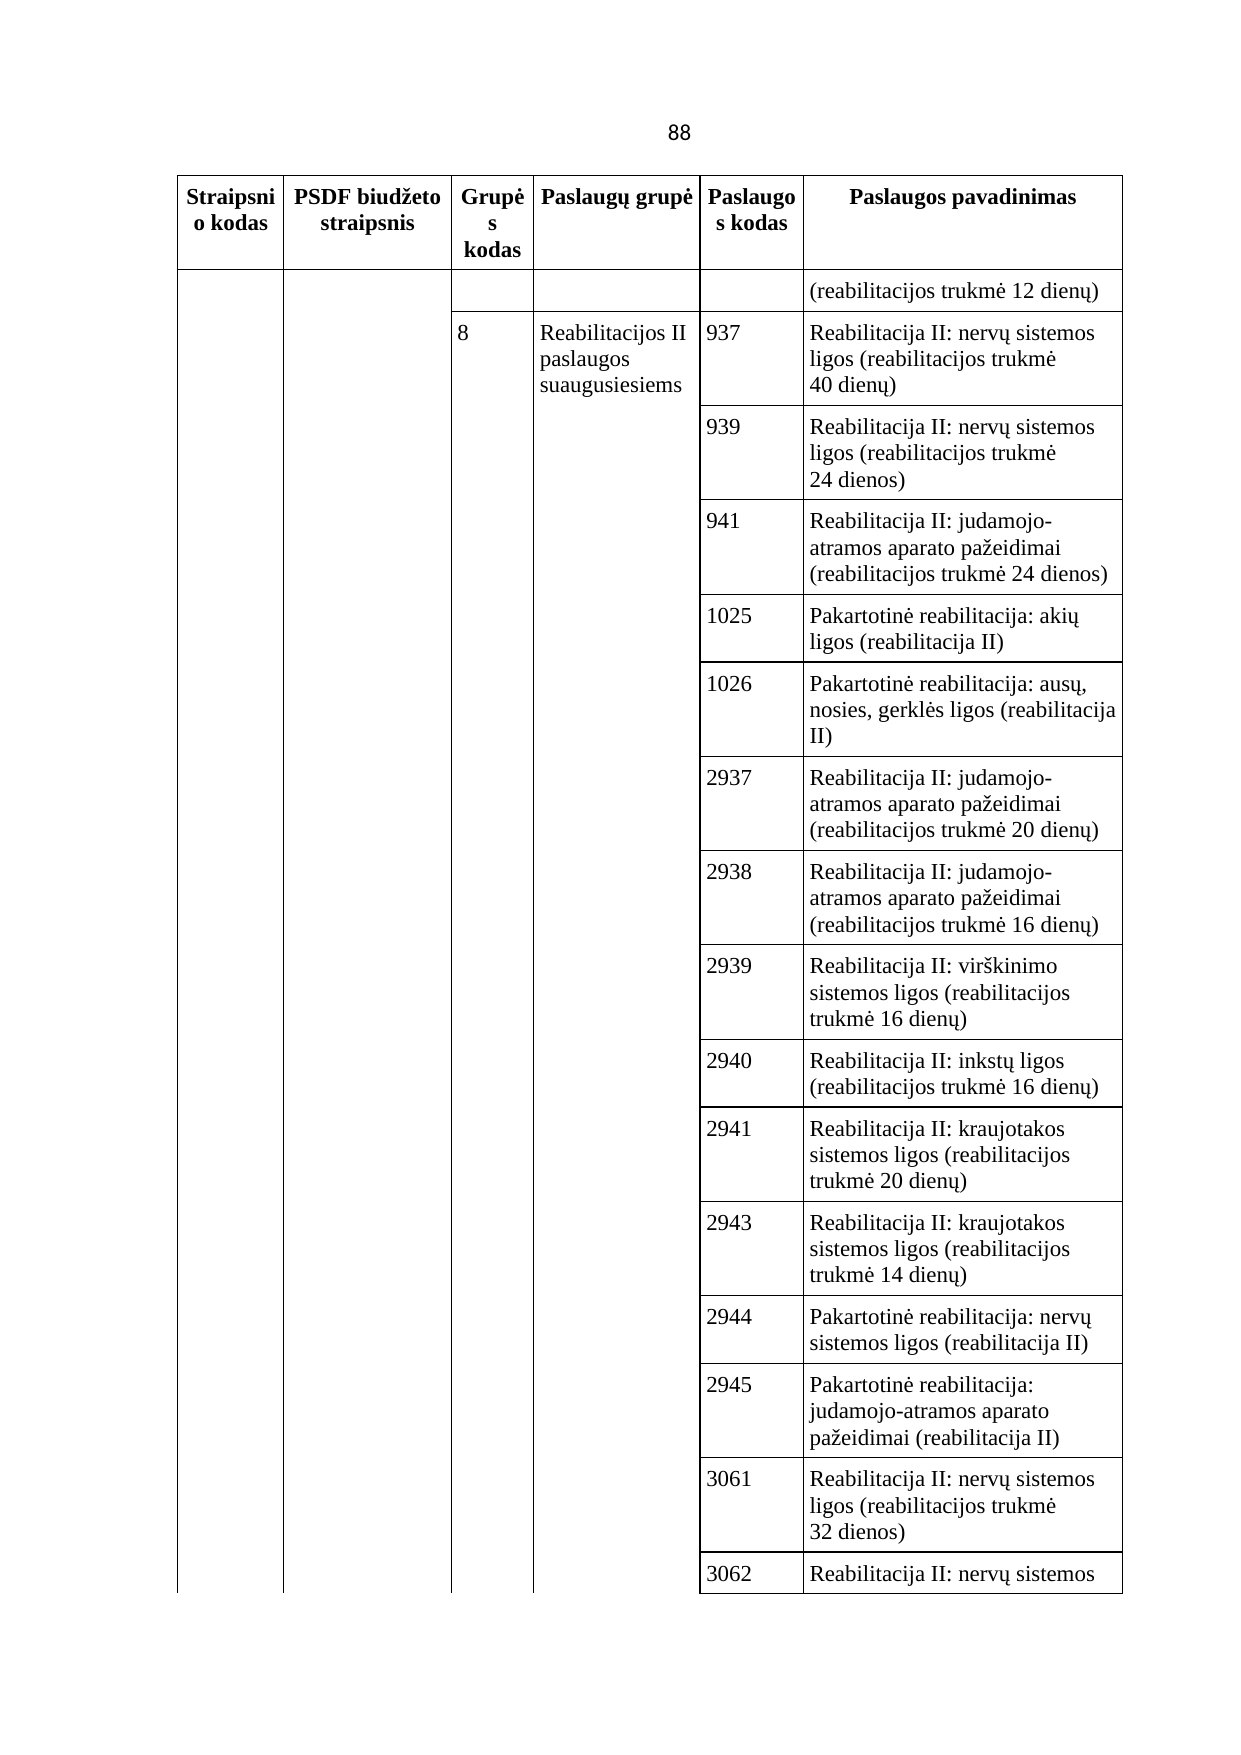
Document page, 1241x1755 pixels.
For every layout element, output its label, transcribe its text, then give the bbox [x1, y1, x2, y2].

table_cell [534, 499, 699, 593]
table_cell [452, 1201, 533, 1295]
table_cell 2939 [701, 945, 803, 1038]
table_cell [452, 850, 533, 944]
table_cell [284, 1201, 451, 1295]
table_cell [284, 311, 451, 352]
table_cell [452, 1106, 533, 1201]
table_cell [452, 1363, 533, 1457]
table_cell Reabilitacija II: inkstų ligos (reabilitacijos trukmė 16 dienų) [804, 1040, 1122, 1106]
table_cell 2940 [701, 1040, 803, 1106]
table_cell 2945 [701, 1364, 803, 1457]
table_header PSDF biudžeto straipsnis [284, 176, 451, 269]
table_cell [178, 1039, 283, 1106]
table_cell Reabilitacija II: kraujotakos sistemos ligos (reabilitacijos trukmė 14 dienų) [804, 1202, 1122, 1295]
table_cell Reabilitacija II: nervų sistemos ligos (reabilitacijos trukmė 32 dienos) [804, 1458, 1122, 1551]
table_cell [178, 1551, 283, 1593]
table_cell [452, 499, 533, 593]
table_cell [452, 352, 533, 405]
table_cell [178, 499, 283, 593]
table_header Grupės kodas [452, 176, 533, 269]
table_cell [534, 1201, 699, 1295]
table_cell [284, 270, 451, 311]
table_cell [534, 944, 699, 1038]
table_cell [452, 270, 533, 311]
table_cell [534, 1106, 699, 1201]
table_cell [534, 594, 699, 661]
table_cell [452, 944, 533, 1038]
table_cell [534, 850, 699, 944]
table_cell Reabilitacija II: nervų sistemos ligos (reabilitacijos trukmė 24 dienos) [804, 406, 1122, 499]
table_cell (reabilitacijos trukmė 12 dienų) [804, 270, 1122, 311]
table_cell [178, 661, 283, 756]
table_cell 937 [701, 312, 803, 405]
table_cell [178, 1363, 283, 1457]
table_cell [701, 270, 803, 311]
table_cell [534, 270, 699, 311]
table_cell 8 [452, 312, 533, 352]
table_cell [284, 1039, 451, 1106]
table_cell [452, 1295, 533, 1363]
table_cell Pakartotinė reabilitacija: ausų, nosies, gerklės ligos (reabilitacija II) [804, 663, 1122, 756]
table_cell Reabilitacija II: kraujotakos sistemos ligos (reabilitacijos trukmė 20 dienų) [804, 1108, 1122, 1201]
table_cell [178, 311, 283, 352]
table_cell [284, 661, 451, 756]
table_cell 2941 [701, 1108, 803, 1201]
table_header Paslaugos kodas [701, 176, 803, 269]
table_cell 3061 [701, 1458, 803, 1551]
table_cell Reabilitacija II: judamojo-atramos aparato pažeidimai (reabilitacijos trukmė 16 dienų) [804, 851, 1122, 944]
table_cell [284, 1457, 451, 1551]
table_cell [178, 352, 283, 405]
table_cell [178, 270, 283, 311]
table_cell [284, 1363, 451, 1457]
table_cell [534, 1363, 699, 1457]
table_cell [534, 1551, 699, 1593]
table_cell [534, 1039, 699, 1106]
table_cell [452, 594, 533, 661]
table_cell Reabilitacija II: nervų sistemos [804, 1553, 1122, 1593]
table_cell [452, 756, 533, 850]
table_cell 1025 [701, 595, 803, 661]
table_cell [284, 499, 451, 593]
table_header Paslaugų grupė [534, 176, 699, 269]
table_cell Pakartotinė reabilitacija: judamojo-atramos aparato pažeidimai (reabilitacija II) [804, 1364, 1122, 1457]
table_cell Reabilitacijos II paslaugos suaugusiesiems [534, 312, 699, 499]
table_cell [534, 756, 699, 850]
table_cell Reabilitacija II: judamojo-atramos aparato pažeidimai (reabilitacijos trukmė 24 dienos) [804, 500, 1122, 593]
table_cell 2938 [701, 851, 803, 944]
table_cell [178, 1106, 283, 1201]
table_header Paslaugos pavadinimas [804, 176, 1122, 269]
table_cell [284, 1551, 451, 1593]
table_cell [178, 756, 283, 850]
table_cell [284, 1295, 451, 1363]
table_cell [284, 405, 451, 499]
table_cell [452, 1551, 533, 1593]
table_cell [178, 850, 283, 944]
table_cell [452, 405, 533, 499]
table_cell Reabilitacija II: judamojo-atramos aparato pažeidimai (reabilitacijos trukmė 20 dienų) [804, 757, 1122, 850]
table_cell [534, 1457, 699, 1551]
table_cell [534, 661, 699, 756]
table_cell [178, 944, 283, 1038]
table_cell [284, 1106, 451, 1201]
table_cell 3062 [701, 1553, 803, 1593]
table_cell [534, 1295, 699, 1363]
table_cell [452, 661, 533, 756]
table_cell [178, 594, 283, 661]
table_cell [178, 1295, 283, 1363]
table_cell [452, 1039, 533, 1106]
table_cell [284, 944, 451, 1038]
table_cell 1026 [701, 663, 803, 756]
table_cell [284, 594, 451, 661]
table_cell Pakartotinė reabilitacija: akių ligos (reabilitacija II) [804, 595, 1122, 661]
table_cell [284, 352, 451, 405]
table_cell Reabilitacija II: nervų sistemos ligos (reabilitacijos trukmė 40 dienų) [804, 312, 1122, 405]
table_cell 2937 [701, 757, 803, 850]
table_cell Pakartotinė reabilitacija: nervų sistemos ligos (reabilitacija II) [804, 1296, 1122, 1363]
table_cell 939 [701, 406, 803, 499]
table_cell 2944 [701, 1296, 803, 1363]
table_cell [178, 1201, 283, 1295]
table_cell Reabilitacija II: virškinimo sistemos ligos (reabilitacijos trukmė 16 dienų) [804, 945, 1122, 1038]
table_cell 2943 [701, 1202, 803, 1295]
table_cell [452, 1457, 533, 1551]
table_cell [284, 850, 451, 944]
table_header Straipsnio kodas [178, 176, 283, 269]
table_cell 941 [701, 500, 803, 593]
table_cell [284, 756, 451, 850]
table_cell [178, 405, 283, 499]
table_cell [178, 1457, 283, 1551]
